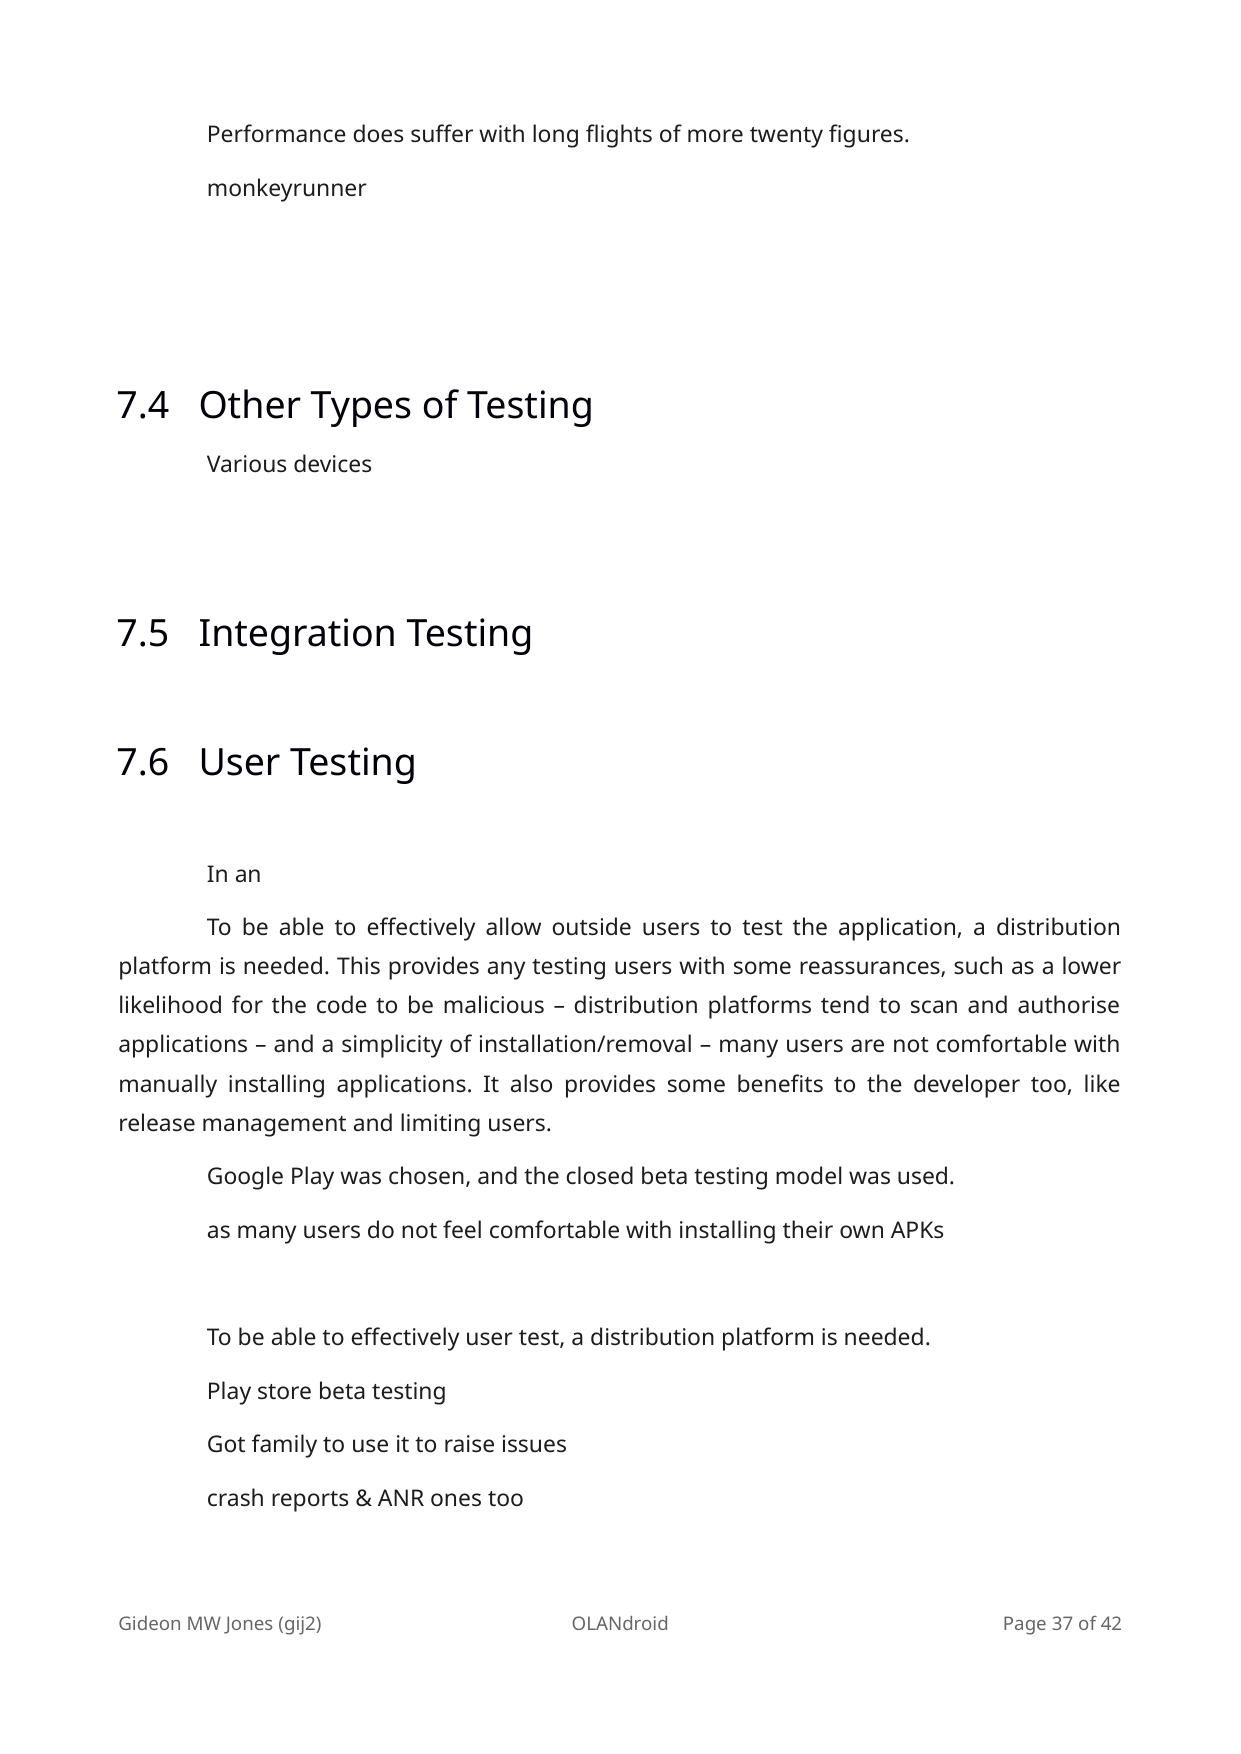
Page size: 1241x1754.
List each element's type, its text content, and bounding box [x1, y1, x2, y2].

subtitle Integration Testing [106, 607, 1122, 658]
subtitle Other Types of Testing [106, 379, 1122, 430]
text crash reports & ANR ones too [118, 1482, 1122, 1513]
text Google Play was chosen, and the closed beta testing model was used. [118, 1160, 1122, 1191]
text Got family to use it to raise issues [118, 1428, 1122, 1460]
text as many users do not feel comfortable with installing their own APKs [118, 1214, 1122, 1245]
text In an [118, 858, 1122, 889]
text To be able to effectively allow outside users to test the application, a distribution platform is needed. This provides any testing users with some reassurances, such as a lower likelihood for the code to be malicious – distribution platforms tend to scan and authorise applications – and a simplicity of installation/removal – many users are not comfortable with manually installing applications. It also provides some benefits to the developer too, like release management and limiting users. [118, 911, 1122, 1138]
text Various devices [118, 448, 1122, 479]
text monkeyrunner [118, 172, 1122, 203]
text To be able to effectively user test, a distribution platform is needed. [118, 1321, 1122, 1352]
subtitle User Testing [106, 735, 1122, 786]
text Performance does suffer with long flights of more twenty figures. [118, 118, 1122, 149]
text Play store beta testing [118, 1375, 1122, 1406]
